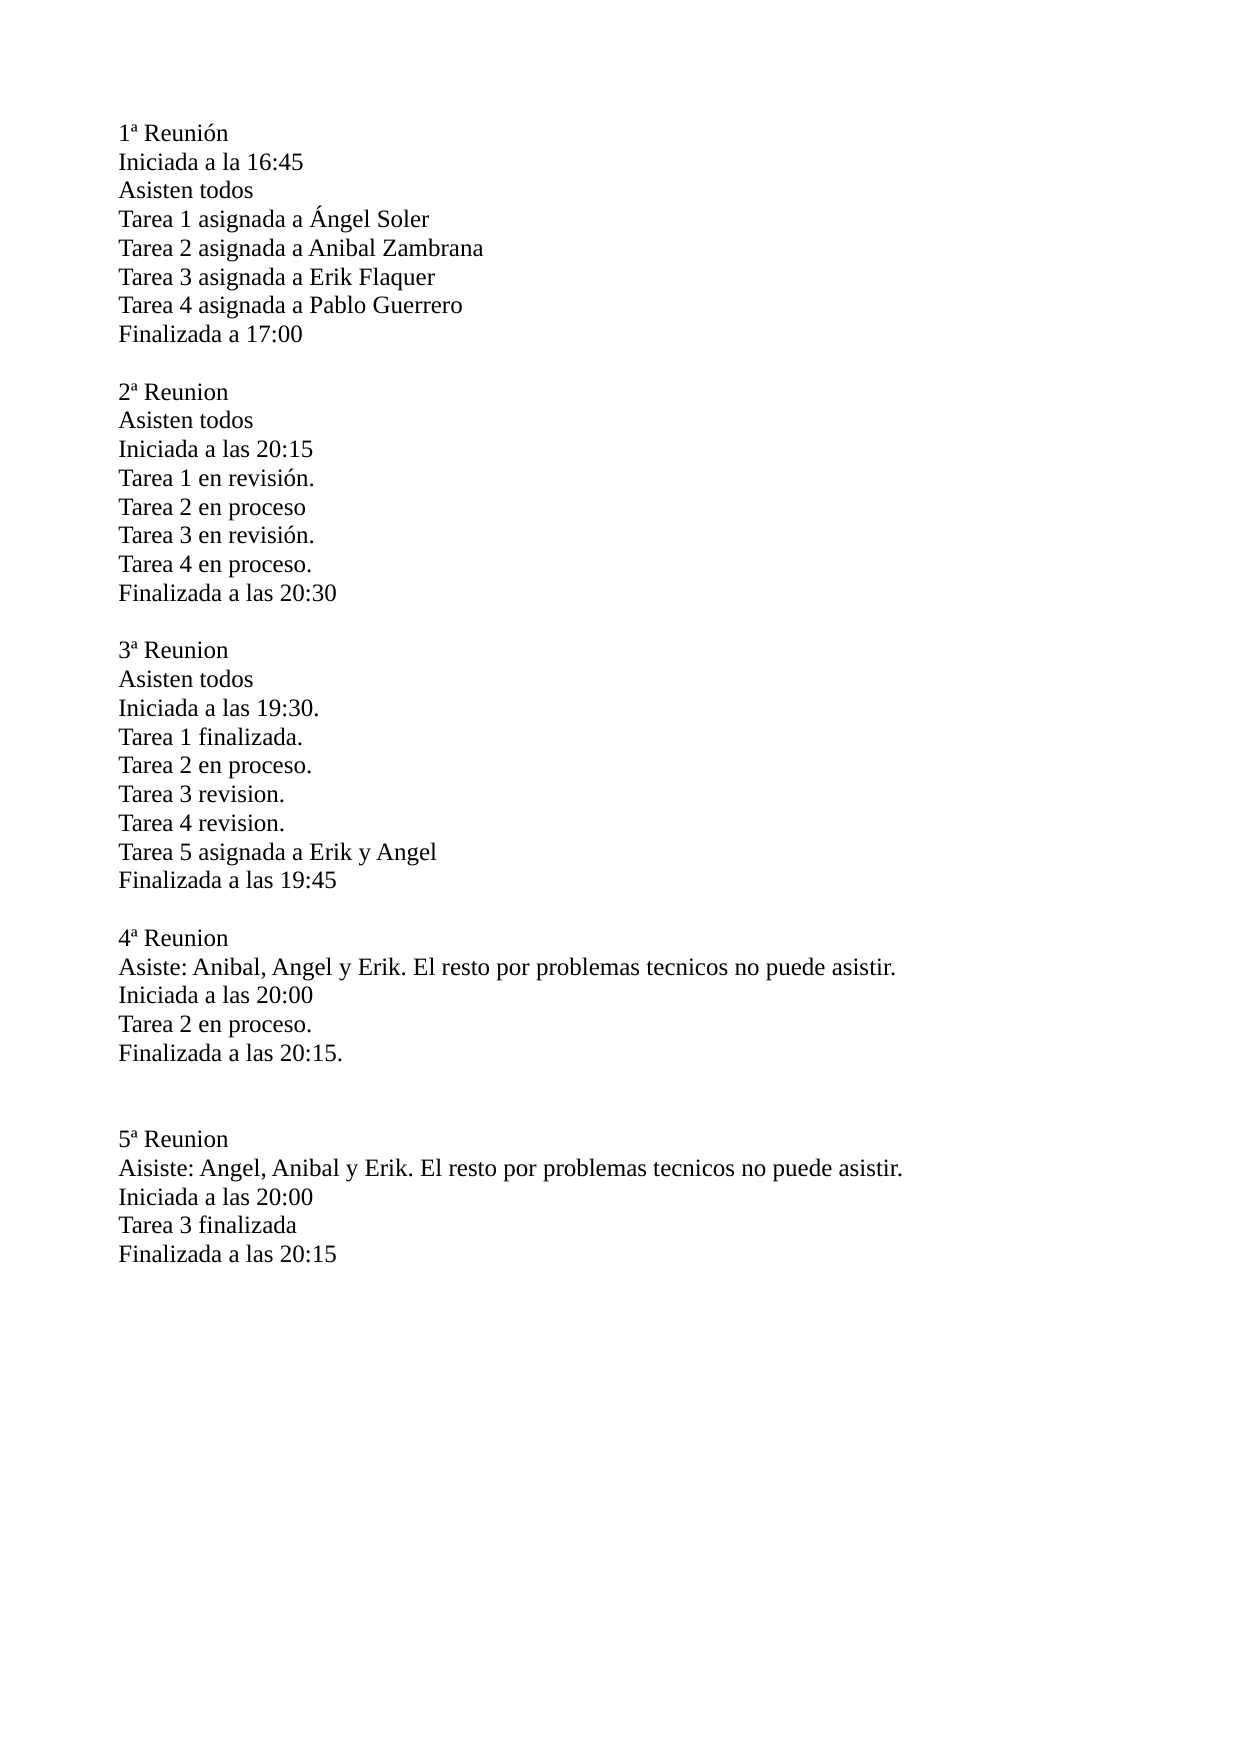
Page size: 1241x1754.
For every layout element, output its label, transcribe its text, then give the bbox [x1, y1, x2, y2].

text Iniciada a las 20:00 [118, 981, 1122, 1009]
text Finalizada a las 20:15 [118, 1239, 1122, 1268]
text 4ª Reunion [118, 923, 1122, 952]
text Finalizada a las 20:30 [118, 578, 1122, 607]
text Tarea 3 revision. [118, 779, 1122, 808]
text Iniciada a las 20:15 [118, 434, 1122, 463]
text Finalizada a las 19:45 [118, 866, 1122, 894]
text Asisten todos [118, 406, 1122, 434]
text Asisten todos [118, 176, 1122, 204]
text Iniciada a las 20:00 [118, 1182, 1122, 1211]
text Asiste: Anibal, Angel y Erik. El resto por problemas tecnicos no puede asistir. [118, 952, 1122, 981]
text Tarea 5 asignada a Erik y Angel [118, 837, 1122, 866]
text Finalizada a 17:00 [118, 319, 1122, 348]
text Tarea 1 en revisión. [118, 463, 1122, 492]
text Tarea 3 finalizada [118, 1211, 1122, 1239]
text Tarea 2 asignada a Anibal Zambrana [118, 233, 1122, 262]
text Tarea 4 asignada a Pablo Guerrero [118, 291, 1122, 319]
text 5ª Reunion [118, 1124, 1122, 1153]
text Tarea 3 asignada a Erik Flaquer [118, 262, 1122, 291]
text Asisten todos [118, 664, 1122, 693]
text Finalizada a las 20:15. [118, 1038, 1122, 1067]
text Tarea 2 en proceso. [118, 1009, 1122, 1038]
text Tarea 2 en proceso. [118, 751, 1122, 779]
text 1ª Reunión [118, 118, 1122, 147]
text Iniciada a las 19:30. [118, 693, 1122, 722]
text Tarea 1 asignada a Ángel Soler [118, 204, 1122, 233]
text Iniciada a la 16:45 [118, 147, 1122, 176]
text 2ª Reunion [118, 377, 1122, 406]
text 3ª Reunion [118, 636, 1122, 664]
text Tarea 4 en proceso. [118, 549, 1122, 578]
text Aisiste: Angel, Anibal y Erik. El resto por problemas tecnicos no puede asistir. [118, 1153, 1122, 1182]
text Tarea 1 finalizada. [118, 722, 1122, 751]
text Tarea 2 en proceso [118, 492, 1122, 521]
text Tarea 3 en revisión. [118, 521, 1122, 549]
text Tarea 4 revision. [118, 808, 1122, 837]
